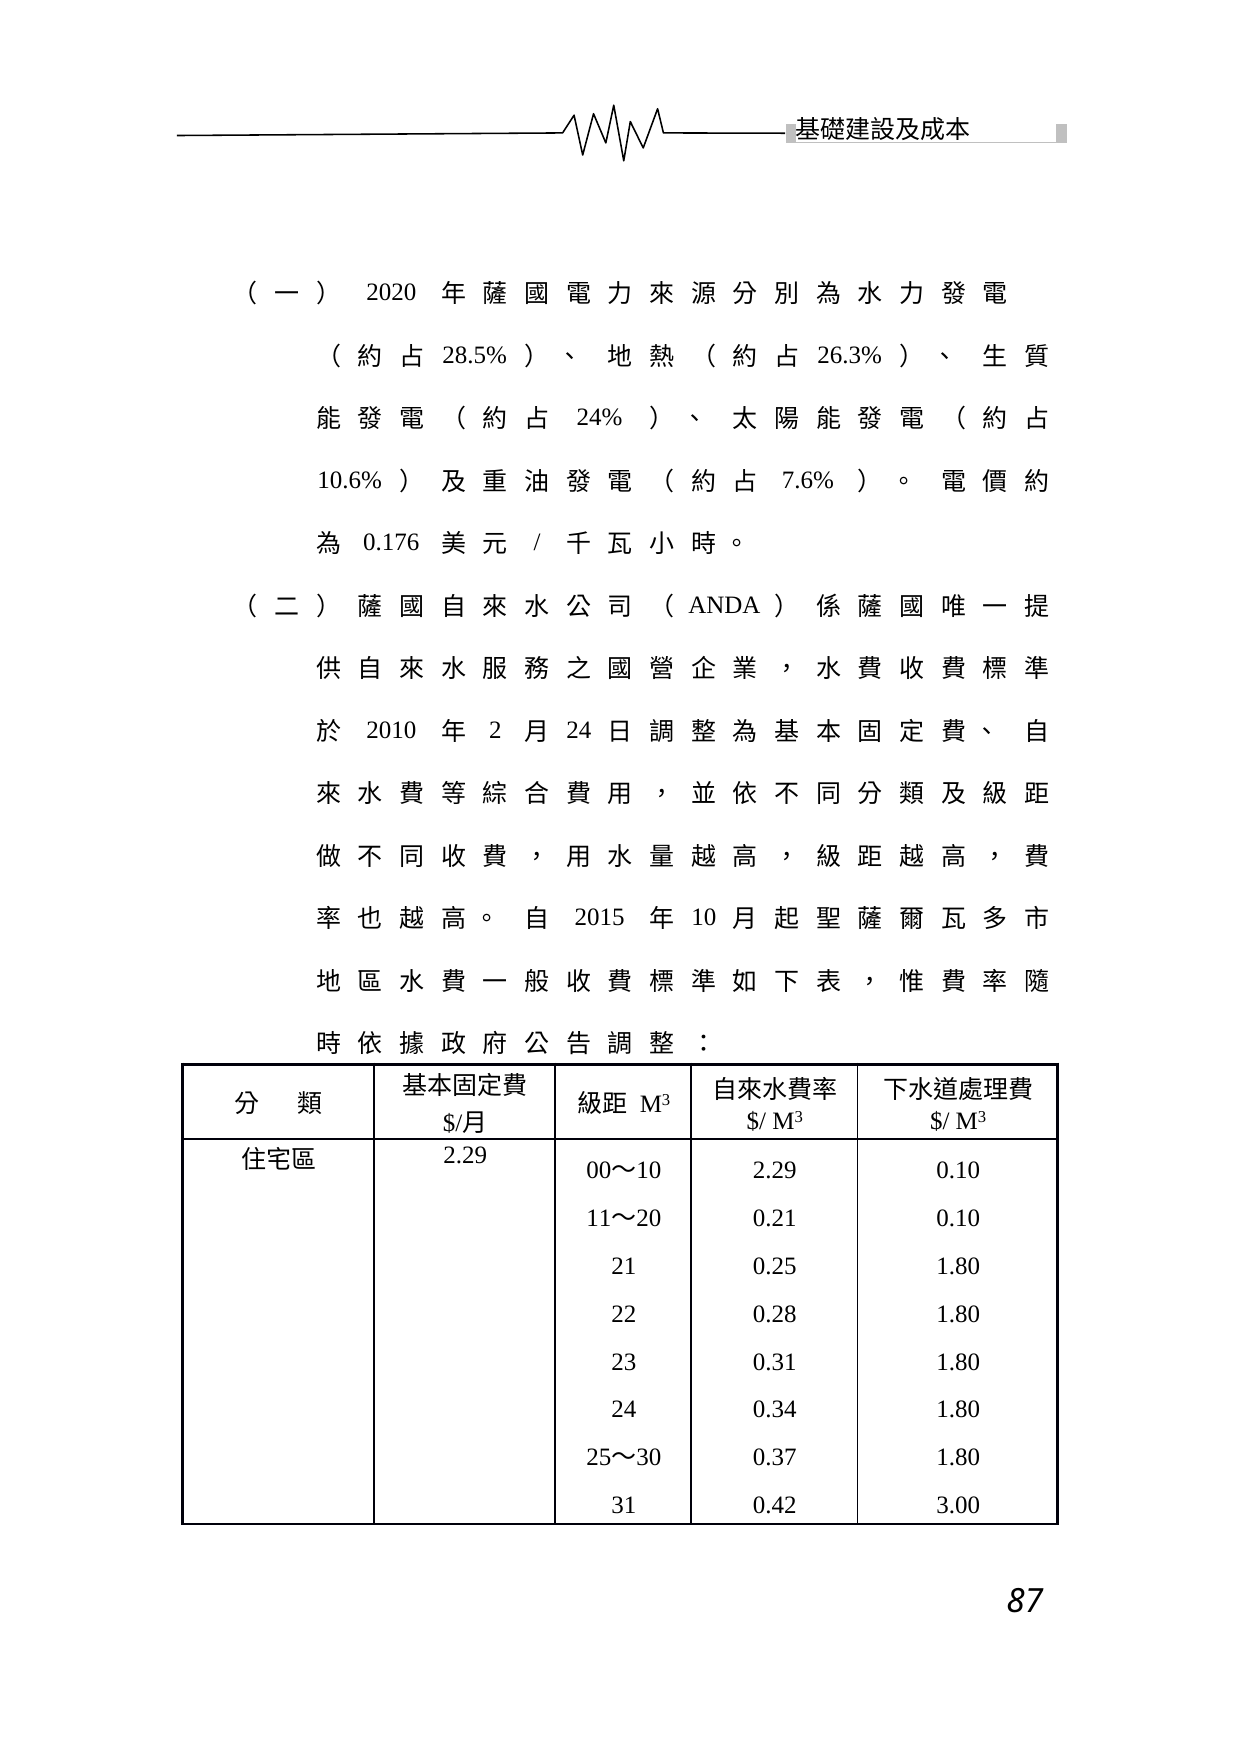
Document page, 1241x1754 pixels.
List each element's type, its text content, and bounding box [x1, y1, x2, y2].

table_header 級距 M3 [556, 1066, 690, 1138]
table_header 自來水費率 $/ M3 [692, 1066, 857, 1138]
table_cell 0.10 0.10 1.80 1.80 1.80 1.80 1.80 3.00 [858, 1140, 1056, 1523]
table_header 下水道處理費 $/ M3 [858, 1066, 1056, 1138]
table_cell 2.29 0.21 0.25 0.28 0.31 0.34 0.37 0.42 [692, 1140, 857, 1523]
table_cell 00～10 11～20 21 22 23 24 25～30 31 [556, 1140, 690, 1523]
table_cell 住宅區 [184, 1140, 373, 1523]
table_header 基本固定費 $/月 [375, 1066, 554, 1138]
table_cell 2.29 [375, 1140, 554, 1523]
text （一）2020年薩國電力來源分別為水力發電（約占28.5%）、地熱（約占26.3%）、生質能發電（約占24%）、太陽能發電（約占10.6%）及重油發電（約占7.6%）。電價約為0.176美元/千瓦小時。 [207, 250, 1058, 563]
table_header 分 類 [184, 1066, 373, 1138]
text （二）薩國自來水公司（ANDA）係薩國唯一提供自來水服務之國營企業，水費收費標準於2010年2月24日調整為基本固定費、自來水費等綜合費用，並依不同分類及級距做不同收費，用水量越高，級距越高，費率也越高。自2015年10月起聖薩爾瓦多市地區水費一般收費標準如下表，惟費率隨時依據政府公告調整： [207, 563, 1058, 1063]
